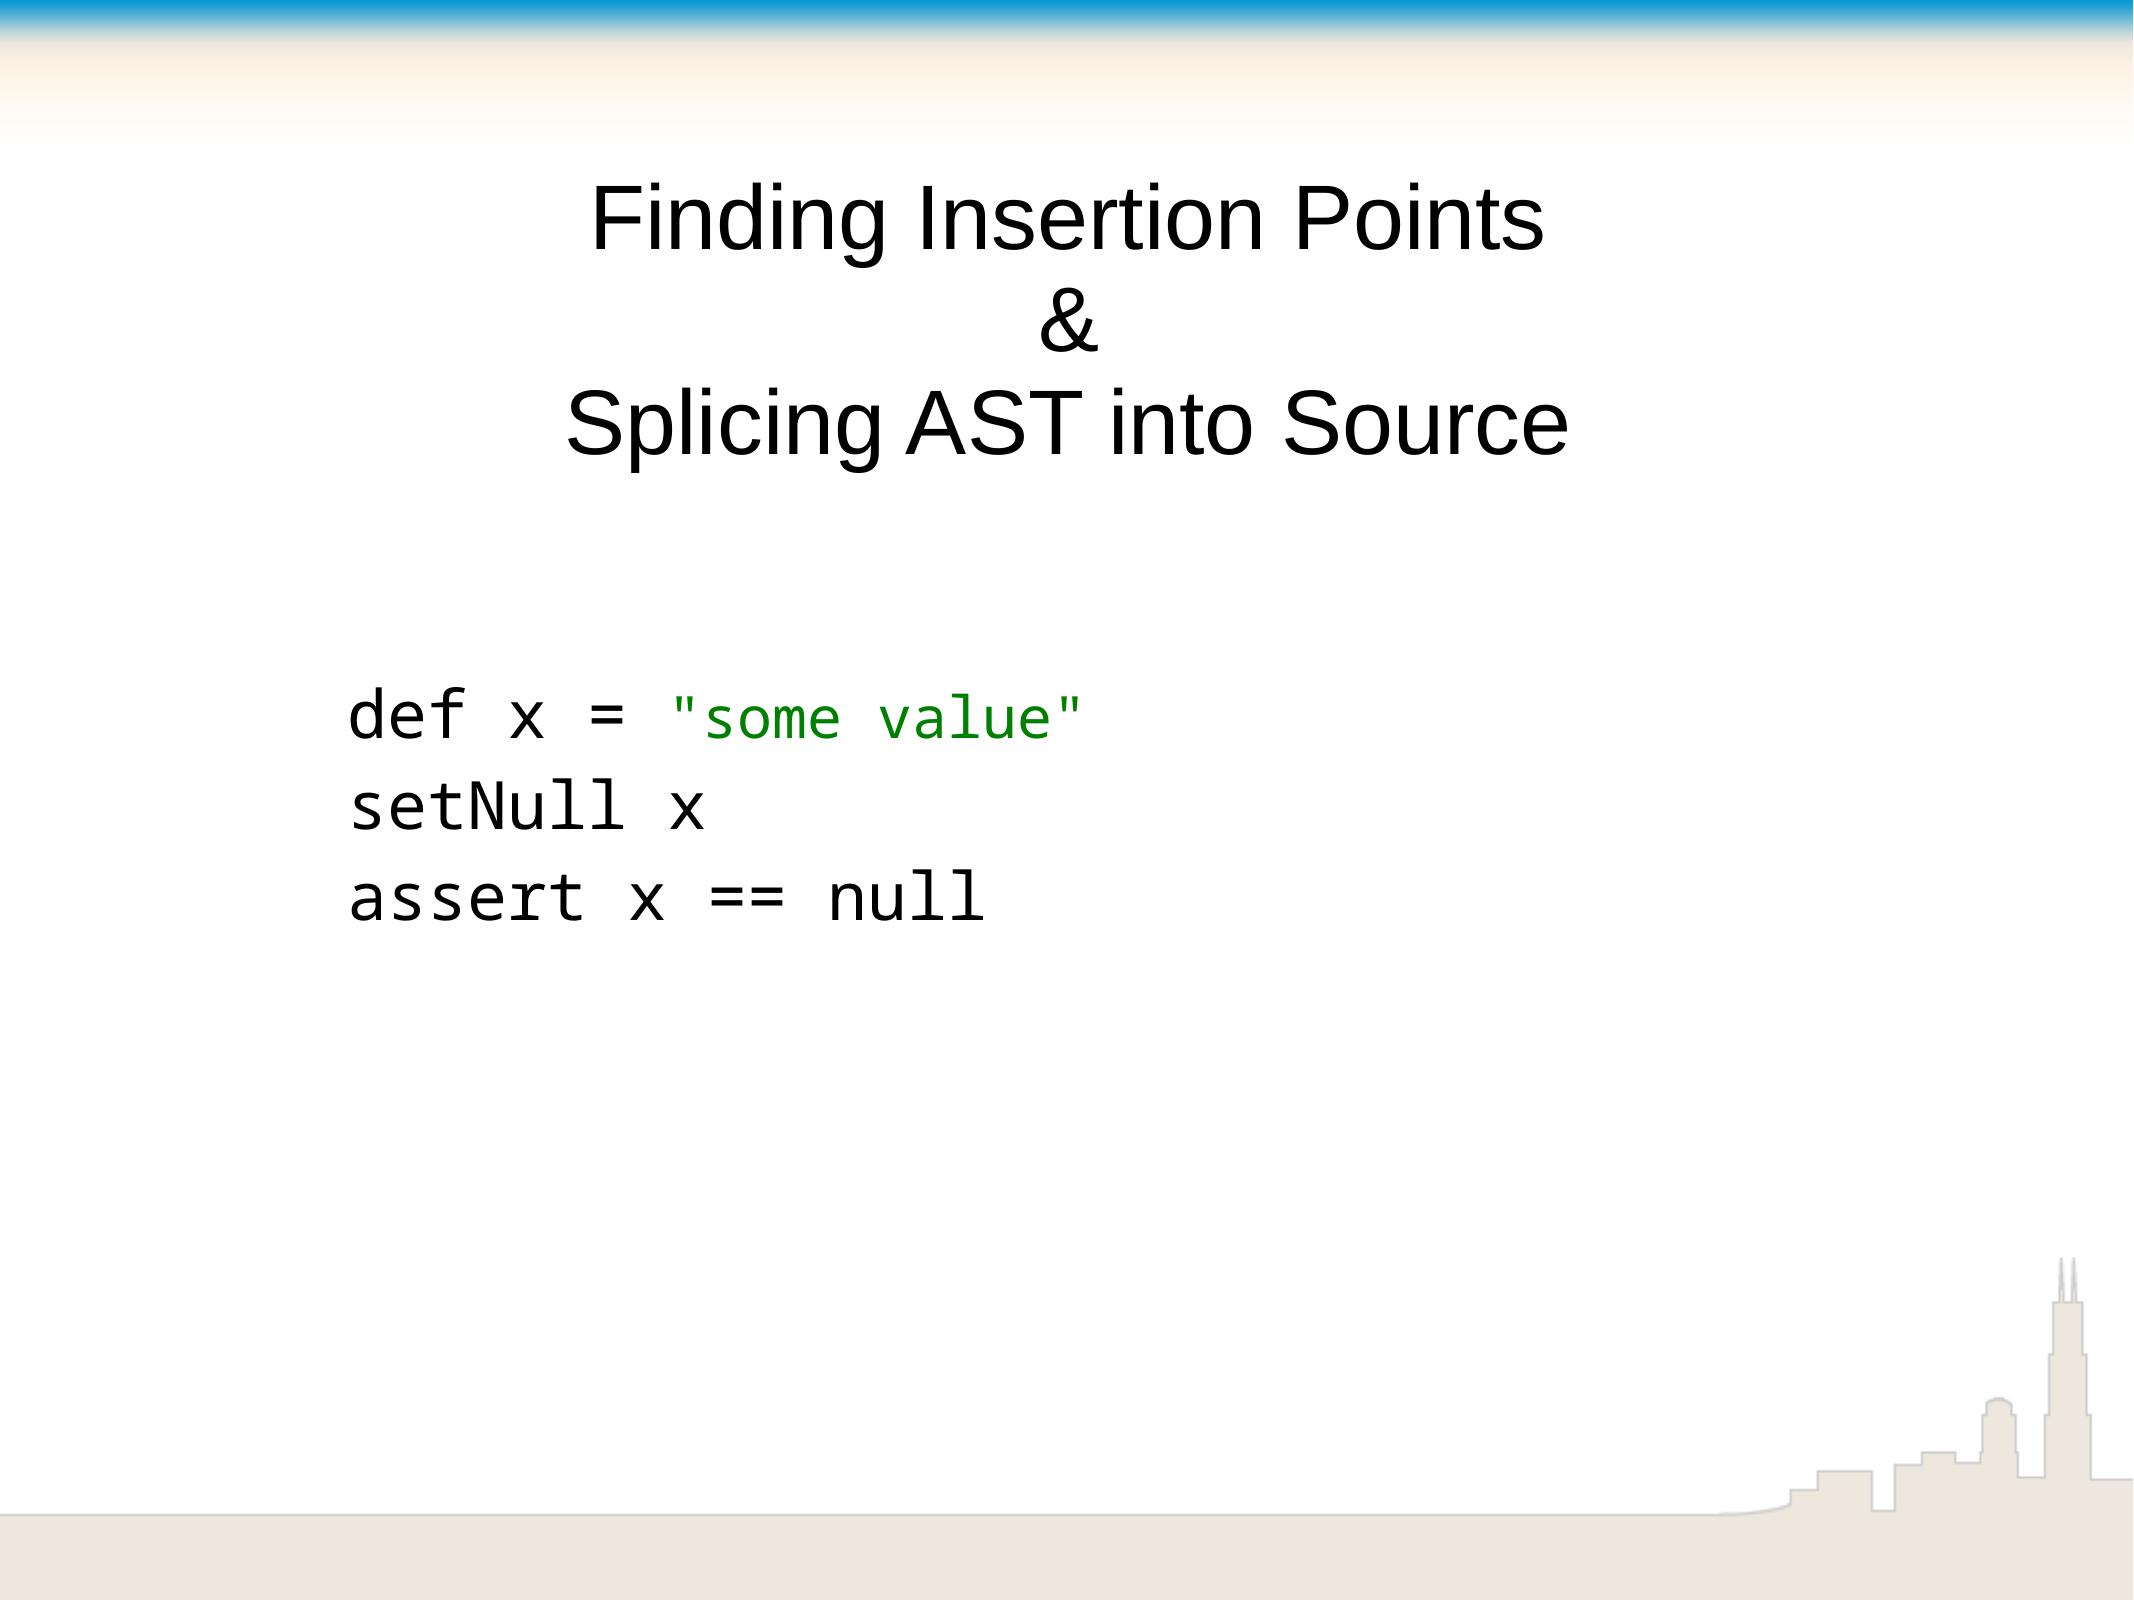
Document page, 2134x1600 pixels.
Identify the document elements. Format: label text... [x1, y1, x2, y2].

title Finding Insertion Points & Splicing AST into Source [62, 166, 2076, 474]
picture [0, 4, 2134, 1600]
subtitle def x = "some value" setNull x assert x == null [347, 474, 1786, 1461]
